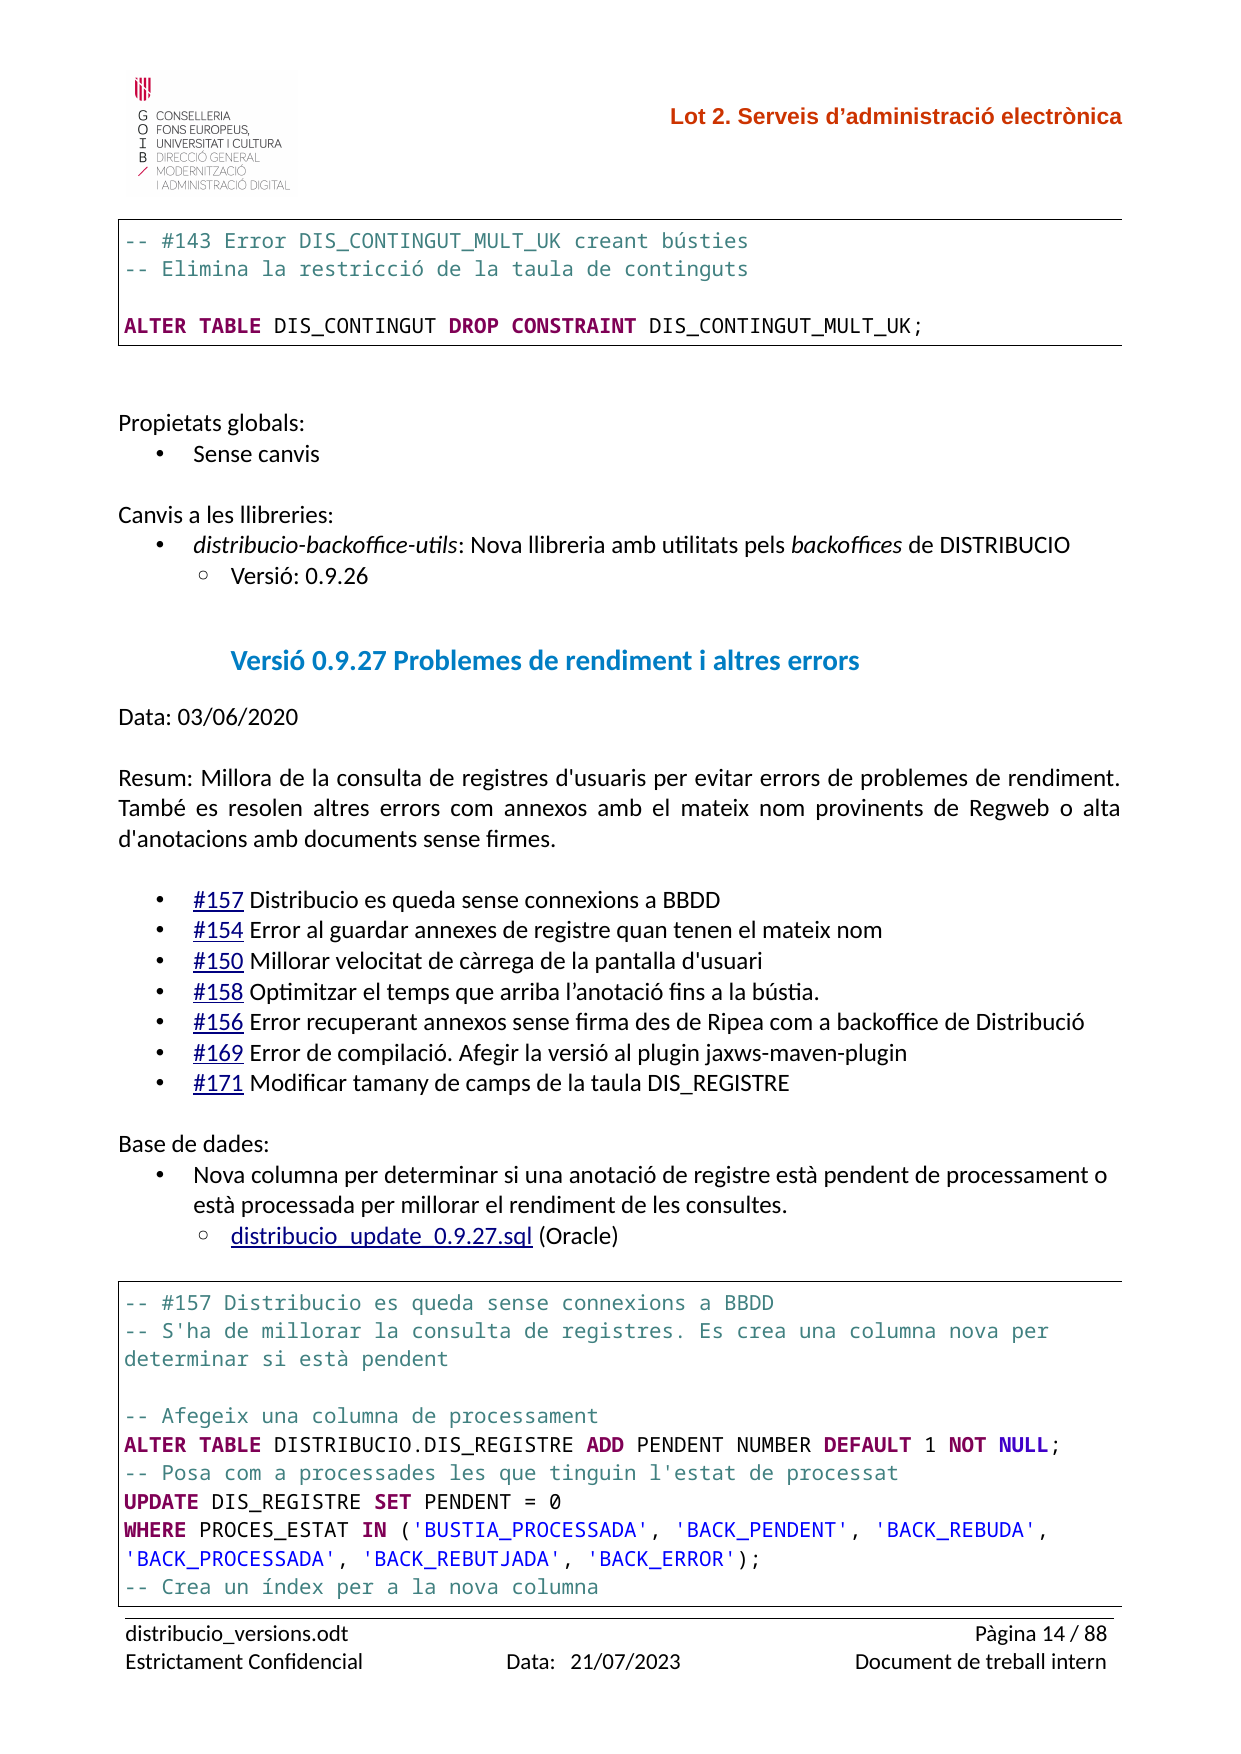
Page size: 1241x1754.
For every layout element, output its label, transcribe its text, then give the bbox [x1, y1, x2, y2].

text Base de dades: [118, 1128, 1122, 1159]
table_header -- #143 Error DIS_CONTINGUT_MULT_UK creant bústies -- Elimina la restricció de la taula de continguts ALTER TABLE DIS_CONTINGUT DROP CONSTRAINT DIS_CONTINGUT_MULT_UK; [119, 220, 1122, 345]
list #169 Error de compilació. Afegir la versió al plugin jaxws-maven-plugin [156, 1037, 1122, 1067]
table_header -- #157 Distribucio es queda sense connexions a BBDD -- S'ha de millorar la consulta de registres. Es crea una columna nova per determinar si està pendent -- Afegeix una columna de processament ALTER TABLE DISTRIBUCIO.DIS_REGISTRE ADD PENDENT NUMBER DEFAULT 1 NOT NULL; -- Posa com a processades les que tinguin l'estat de processat UPDATE DIS_REGISTRE SET PENDENT = 0 WHERE PROCES_ESTAT IN ('BUSTIA_PROCESSADA', 'BACK_PENDENT', 'BACK_REBUDA', 'BACK_PROCESSADA', 'BACK_REBUTJADA', 'BACK_ERROR'); -- Crea un índex per a la nova columna [119, 1282, 1122, 1606]
list #156 Error recuperant annexos sense firma des de Ripea com a backoffice de Distribució [156, 1006, 1122, 1037]
list distribucio_update_0.9.27.sql (Oracle) [193, 1220, 1122, 1250]
list #158 Optimitzar el temps que arriba l’anotació fins a la bústia. [156, 976, 1122, 1006]
list Versió: 0.9.26 [193, 560, 1122, 591]
list Nova columna per determinar si una anotació de registre està pendent de processament o està processada per millorar el rendiment de les consultes. [156, 1159, 1122, 1220]
list Sense canvis [156, 438, 1122, 468]
text Canvis a les llibreries: [118, 499, 1122, 529]
text Resum: Millora de la consulta de registres d'usuaris per evitar errors de problemes de rendiment. També es resolen altres errors com annexos amb el mateix nom provinents de Regweb o alta d'anotacions amb documents sense firmes. [118, 762, 1122, 854]
list #154 Error al guardar annexes de registre quan tenen el mateix nom [156, 915, 1122, 945]
text Data: 03/06/2020 [118, 701, 1122, 732]
list #150 Millorar velocitat de càrrega de la pantalla d'usuari [156, 945, 1122, 976]
list #157 Distribucio es queda sense connexions a BBDD [156, 884, 1122, 915]
picture [126, 70, 299, 197]
subtitle Versió 0.9.27 Problemes de rendiment i altres errors [153, 642, 1122, 677]
list distribucio-backoffice-utils: Nova llibreria amb utilitats pels backoffices de DISTRIBUCIO [156, 529, 1122, 560]
text Propietats globals: [118, 407, 1122, 438]
list #171 Modificar tamany de camps de la taula DIS_REGISTRE [156, 1067, 1122, 1098]
